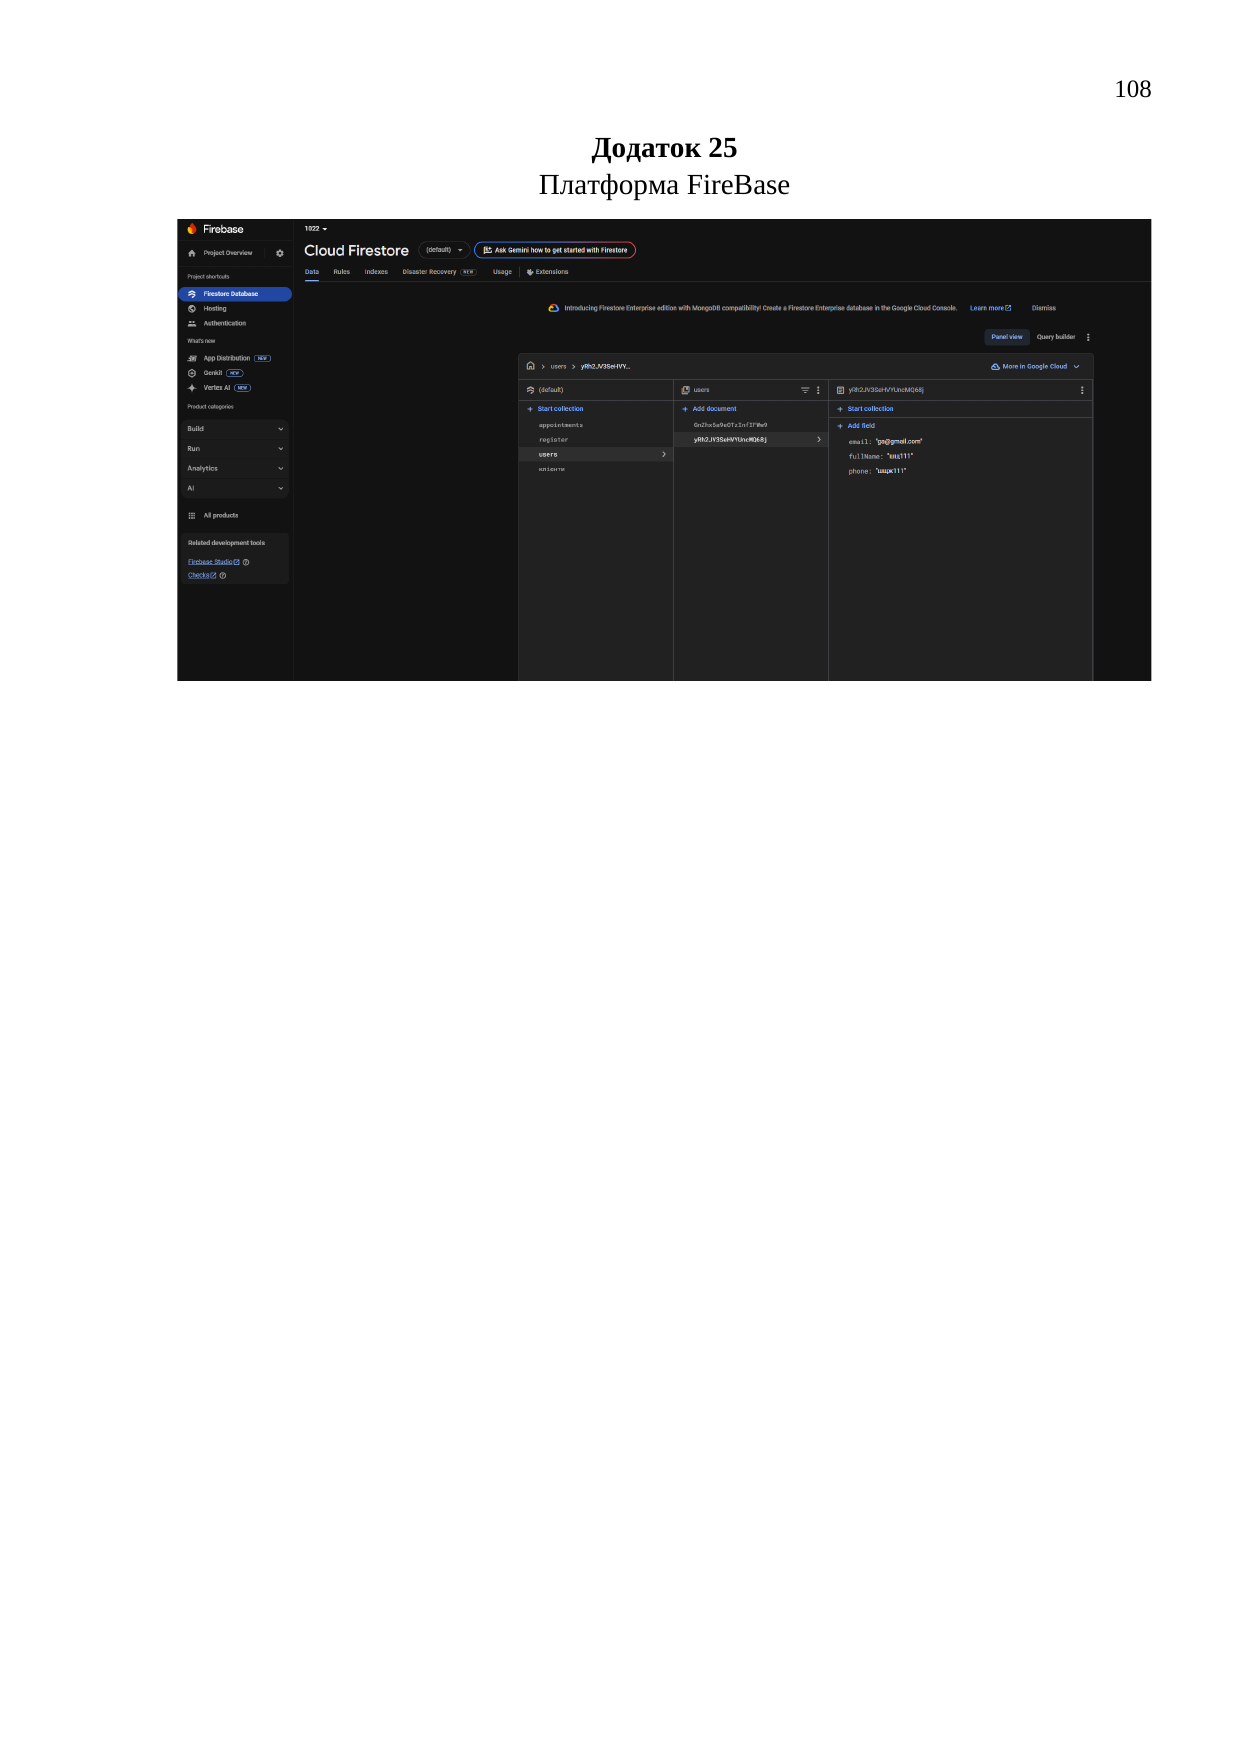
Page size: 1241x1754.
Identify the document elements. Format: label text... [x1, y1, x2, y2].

text Додаток 25 Платформа FireBase [177, 131, 1152, 200]
picture [177, 219, 1152, 681]
